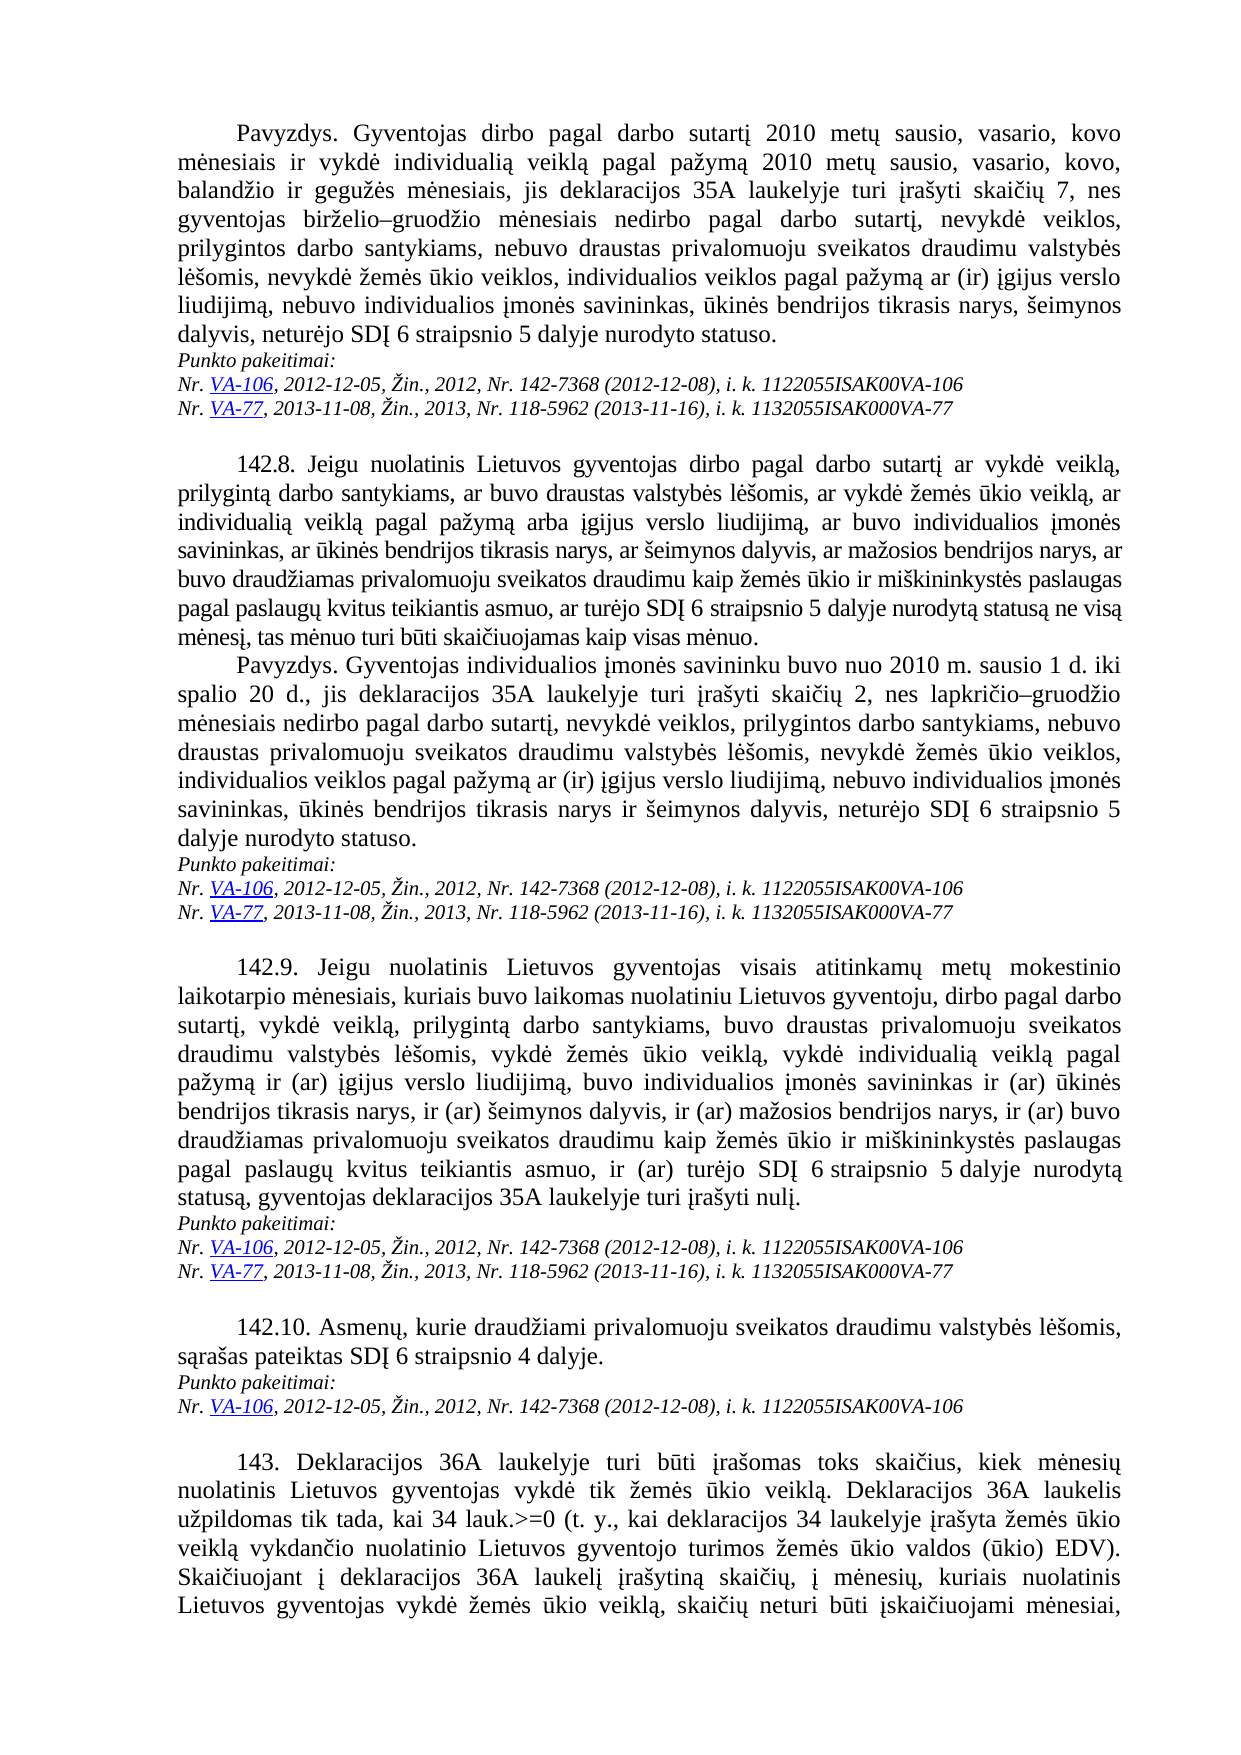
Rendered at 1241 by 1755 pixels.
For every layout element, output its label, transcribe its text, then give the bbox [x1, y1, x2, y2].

text Punkto pakeitimai: [177, 348, 1122, 372]
text Nr. VA-106, 2012-12-05, Žin., 2012, Nr. 142-7368 (2012-12-08), i. k. 1122055ISAK00VA-106 [177, 1394, 1122, 1418]
text Punkto pakeitimai: [177, 1370, 1122, 1394]
text Nr. VA-106, 2012-12-05, Žin., 2012, Nr. 142-7368 (2012-12-08), i. k. 1122055ISAK00VA-106 [177, 1235, 1122, 1259]
text Nr. VA-77, 2013-11-08, Žin., 2013, Nr. 118-5962 (2013-11-16), i. k. 1132055ISAK000VA-77 [177, 396, 1122, 420]
text 142.10. Asmenų, kurie draudžiami privalomuoju sveikatos draudimu valstybės lėšomis, sąrašas pateiktas SDĮ 6 straipsnio 4 dalyje. [177, 1312, 1122, 1370]
text Pavyzdys. Gyventojas individualios įmonės savininku buvo nuo 2010 m. sausio 1 d. iki spalio 20 d., jis deklaracijos 35A laukelyje turi įrašyti skaičių 2, nes lapkričio–gruodžio mėnesiais nedirbo pagal darbo sutartį, nevykdė veiklos, prilygintos darbo santykiams, nebuvo draustas privalomuoju sveikatos draudimu valstybės lėšomis, nevykdė žemės ūkio veiklos, individualios veiklos pagal pažymą ar (ir) įgijus verslo liudijimą, nebuvo individualios įmonės savininkas, ūkinės bendrijos tikrasis narys ir šeimynos dalyvis, neturėjo SDĮ 6 straipsnio 5 dalyje nurodyto statuso. [177, 650, 1122, 852]
text 142.8. Jeigu nuolatinis Lietuvos gyventojas dirbo pagal darbo sutartį ar vykdė veiklą, prilygintą darbo santykiams, ar buvo draustas valstybės lėšomis, ar vykdė žemės ūkio veiklą, ar individualią veiklą pagal pažymą arba įgijus verslo liudijimą, ar buvo individualios įmonės savininkas, ar ūkinės bendrijos tikrasis narys, ar šeimynos dalyvis, ar mažosios bendrijos narys, ar buvo draudžiamas privalomuoju sveikatos draudimu kaip žemės ūkio ir miškininkystės paslaugas pagal paslaugų kvitus teikiantis asmuo, ar turėjo SDĮ 6 straipsnio 5 dalyje nurodytą statusą ne visą mėnesį, tas mėnuo turi būti skaičiuojamas kaip visas mėnuo. [177, 449, 1122, 650]
text Nr. VA-77, 2013-11-08, Žin., 2013, Nr. 118-5962 (2013-11-16), i. k. 1132055ISAK000VA-77 [177, 900, 1122, 924]
text Punkto pakeitimai: [177, 852, 1122, 876]
text Nr. VA-77, 2013-11-08, Žin., 2013, Nr. 118-5962 (2013-11-16), i. k. 1132055ISAK000VA-77 [177, 1259, 1122, 1283]
text Nr. VA-106, 2012-12-05, Žin., 2012, Nr. 142-7368 (2012-12-08), i. k. 1122055ISAK00VA-106 [177, 876, 1122, 900]
text Pavyzdys. Gyventojas dirbo pagal darbo sutartį 2010 metų sausio, vasario, kovo mėnesiais ir vykdė individualią veiklą pagal pažymą 2010 metų sausio, vasario, kovo, balandžio ir gegužės mėnesiais, jis deklaracijos 35A laukelyje turi įrašyti skaičių 7, nes gyventojas birželio–gruodžio mėnesiais nedirbo pagal darbo sutartį, nevykdė veiklos, prilygintos darbo santykiams, nebuvo draustas privalomuoju sveikatos draudimu valstybės lėšomis, nevykdė žemės ūkio veiklos, individualios veiklos pagal pažymą ar (ir) įgijus verslo liudijimą, nebuvo individualios įmonės savininkas, ūkinės bendrijos tikrasis narys, šeimynos dalyvis, neturėjo SDĮ 6 straipsnio 5 dalyje nurodyto statuso. [177, 118, 1122, 348]
text 142.9. Jeigu nuolatinis Lietuvos gyventojas visais atitinkamų metų mokestinio laikotarpio mėnesiais, kuriais buvo laikomas nuolatiniu Lietuvos gyventoju, dirbo pagal darbo sutartį, vykdė veiklą, prilygintą darbo santykiams, buvo draustas privalomuoju sveikatos draudimu valstybės lėšomis, vykdė žemės ūkio veiklą, vykdė individualią veiklą pagal pažymą ir (ar) įgijus verslo liudijimą, buvo individualios įmonės savininkas ir (ar) ūkinės bendrijos tikrasis narys, ir (ar) šeimynos dalyvis, ir (ar) mažosios bendrijos narys, ir (ar) buvo draudžiamas privalomuoju sveikatos draudimu kaip žemės ūkio ir miškininkystės paslaugas pagal paslaugų kvitus teikiantis asmuo, ir (ar) turėjo SDĮ 6 straipsnio 5 dalyje nurodytą statusą, gyventojas deklaracijos 35A laukelyje turi įrašyti nulį. [177, 952, 1122, 1211]
text 143. Deklaracijos 36A laukelyje turi būti įrašomas toks skaičius, kiek mėnesių nuolatinis Lietuvos gyventojas vykdė tik žemės ūkio veiklą. Deklaracijos 36A laukelis užpildomas tik tada, kai 34 lauk.>=0 (t. y., kai deklaracijos 34 laukelyje įrašyta žemės ūkio veiklą vykdančio nuolatinio Lietuvos gyventojo turimos žemės ūkio valdos (ūkio) EDV). Skaičiuojant į deklaracijos 36A laukelį įrašytiną skaičių, į mėnesių, kuriais nuolatinis Lietuvos gyventojas vykdė žemės ūkio veiklą, skaičių neturi būti įskaičiuojami mėnesiai, [177, 1447, 1122, 1619]
text Punkto pakeitimai: [177, 1211, 1122, 1235]
text Nr. VA-106, 2012-12-05, Žin., 2012, Nr. 142-7368 (2012-12-08), i. k. 1122055ISAK00VA-106 [177, 372, 1122, 396]
